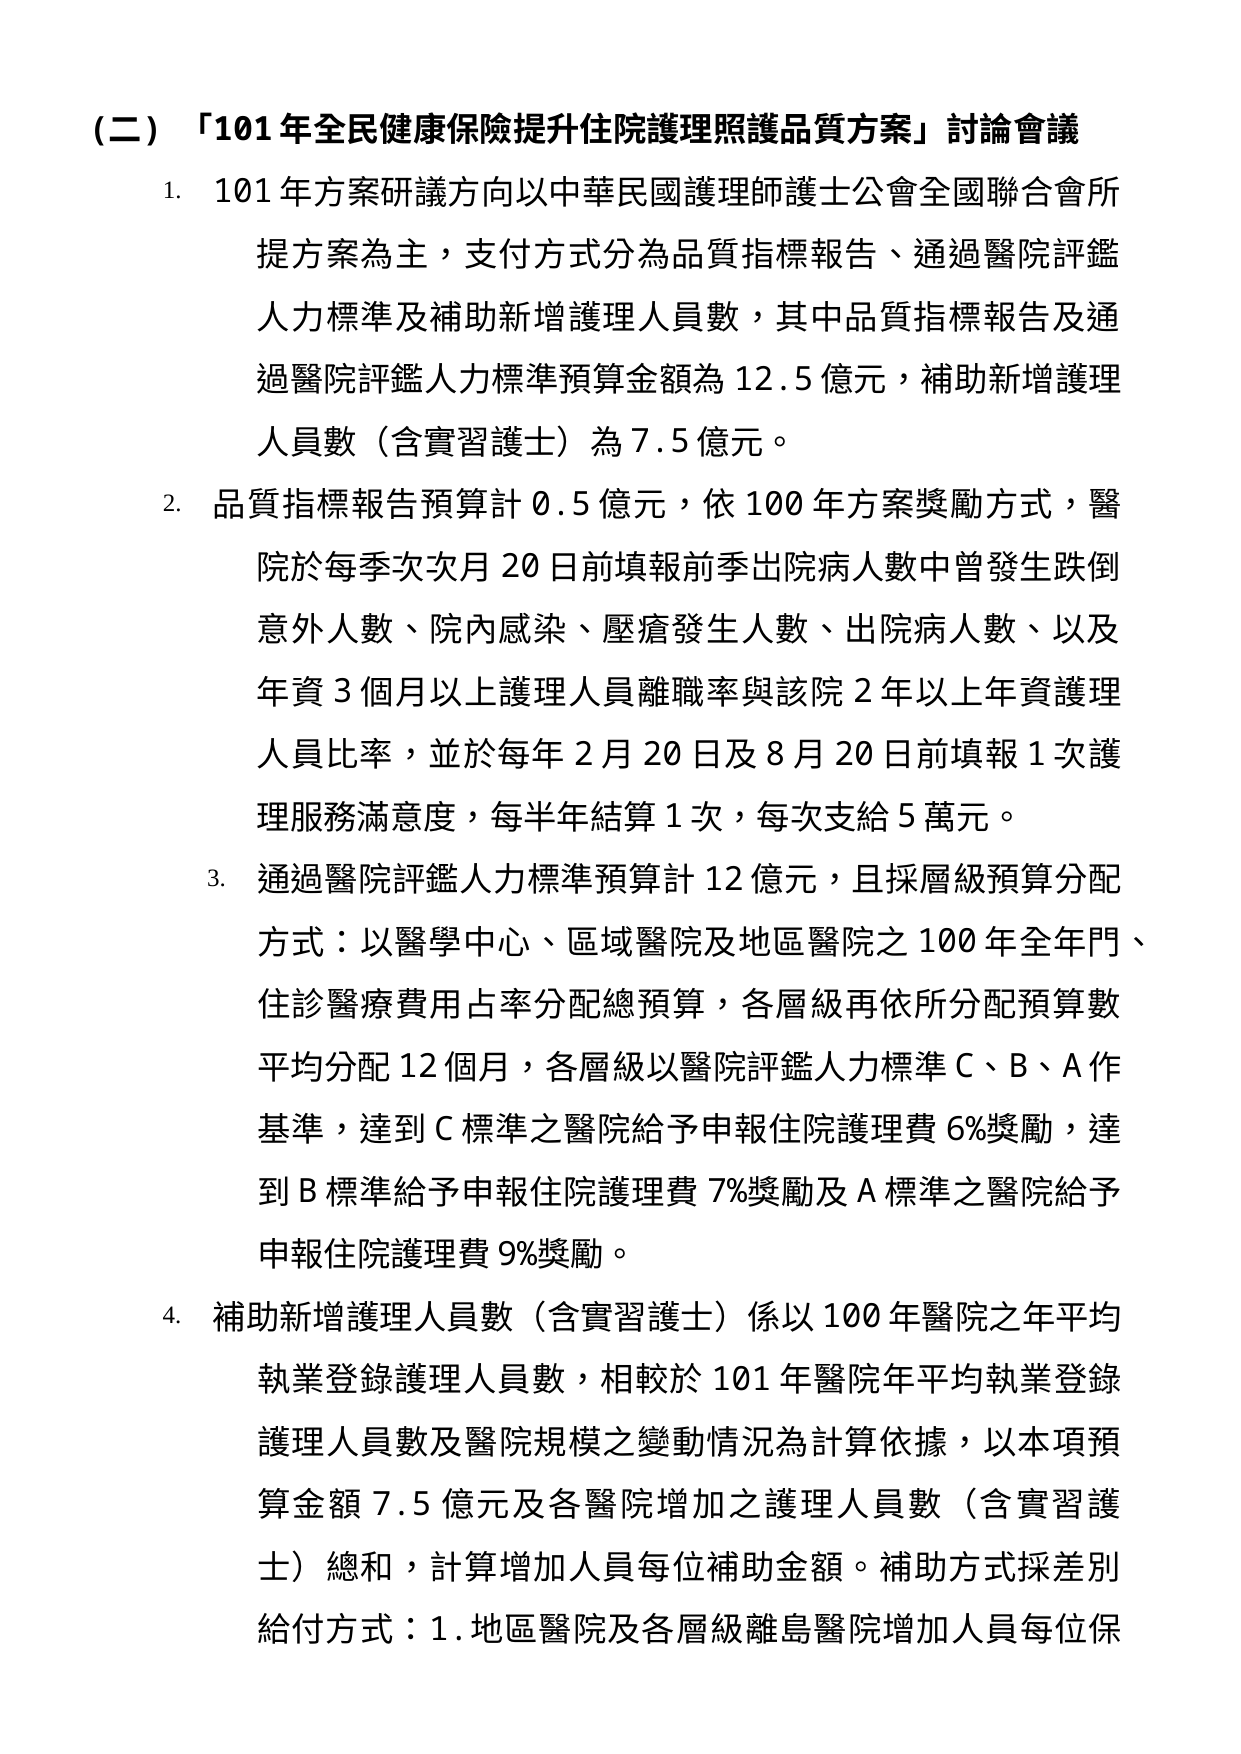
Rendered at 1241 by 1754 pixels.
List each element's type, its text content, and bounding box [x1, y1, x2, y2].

text (二) 「101年全民健康保險提升住院護理照護品質方案」討論會議 [89, 85, 1122, 148]
list 品質指標報告預算計0.5億元，依100年方案獎勵方式，醫院於每季次次月20日前填報前季岀院病人數中曾發生跌倒意外人數、院內感染、壓瘡發生人數、出院病人數、以及年資3個月以上護理人員離職率與該院2年以上年資護理人員比率，並於每年2月20日及8月20日前填報1次護理服務滿意度，每半年結算1次，每次支給5萬元。 [163, 460, 1122, 835]
list 101年方案研議方向以中華民國護理師護士公會全國聯合會所提方案為主，支付方式分為品質指標報告、通過醫院評鑑人力標準及補助新增護理人員數，其中品質指標報告及通過醫院評鑑人力標準預算金額為12.5億元，補助新增護理人員數（含實習護士）為7.5億元。 [163, 148, 1122, 460]
list 補助新增護理人員數（含實習護士）係以100年醫院之年平均執業登錄護理人員數，相較於101年醫院年平均執業登錄護理人員數及醫院規模之變動情況為計算依據，以本項預算金額7.5億元及各醫院增加之護理人員數（含實習護士）總和，計算增加人員每位補助金額。補助方式採差別給付方式：1.地區醫院及各層級離島醫院增加人員每位保 [162, 1273, 1122, 1648]
list 通過醫院評鑑人力標準預算計12億元，且採層級預算分配方式：以醫學中心、區域醫院及地區醫院之100年全年門、住診醫療費用占率分配總預算，各層級再依所分配預算數平均分配12個月，各層級以醫院評鑑人力標準C、B、A作基準，達到C標準之醫院給予申報住院護理費6%獎勵，達到B標準給予申報住院護理費7%獎勵及A標準之醫院給予申報住院護理費9%獎勵。 [207, 835, 1122, 1273]
